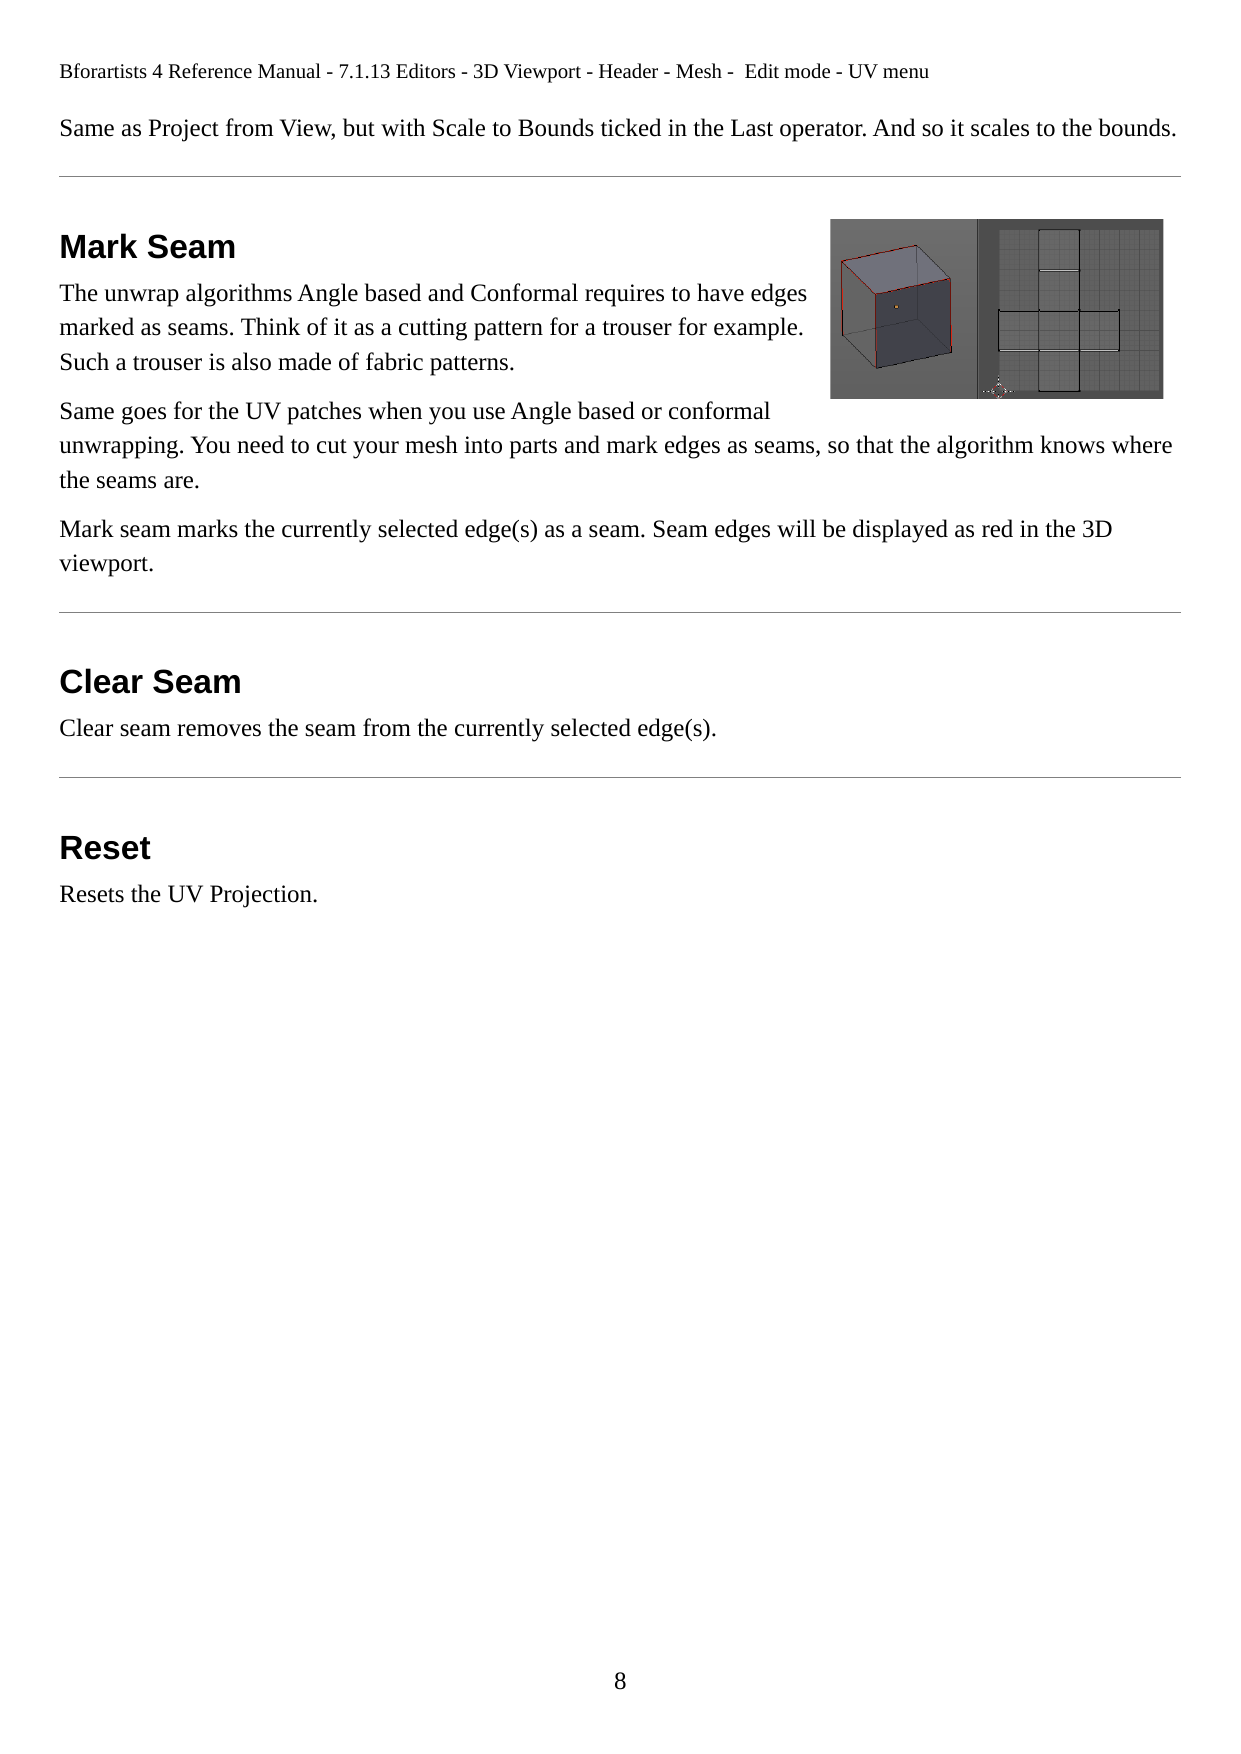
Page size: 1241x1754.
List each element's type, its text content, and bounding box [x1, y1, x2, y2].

text Resets the UV Projection. [59, 879, 1181, 907]
text Clear seam removes the seam from the currently selected edge(s). [59, 713, 1181, 742]
text The unwrap algorithms Angle based and Conformal requires to have edges marked as seams. Think of it as a cutting pattern for a trouser for example. Such a trouser is also made of fabric patterns. [59, 278, 830, 376]
subtitle Clear Seam [59, 662, 1181, 701]
text Same goes for the UV patches when you use Angle based or conformal unwrapping. You need to cut your mesh into parts and mark edges as seams, so that the algorithm knows where the seams are. [59, 396, 1181, 493]
picture [830, 219, 1164, 399]
text Mark seam marks the currently selected edge(s) as a seam. Seam edges will be displayed as red in the 3D viewport. [59, 514, 1181, 577]
subtitle [1164, 227, 1181, 265]
subtitle Reset [59, 828, 1181, 866]
text Same as Project from View, but with Scale to Bounds ticked in the Last operator. And so it scales to the bounds. [59, 113, 1181, 141]
subtitle Mark Seam [59, 227, 830, 265]
